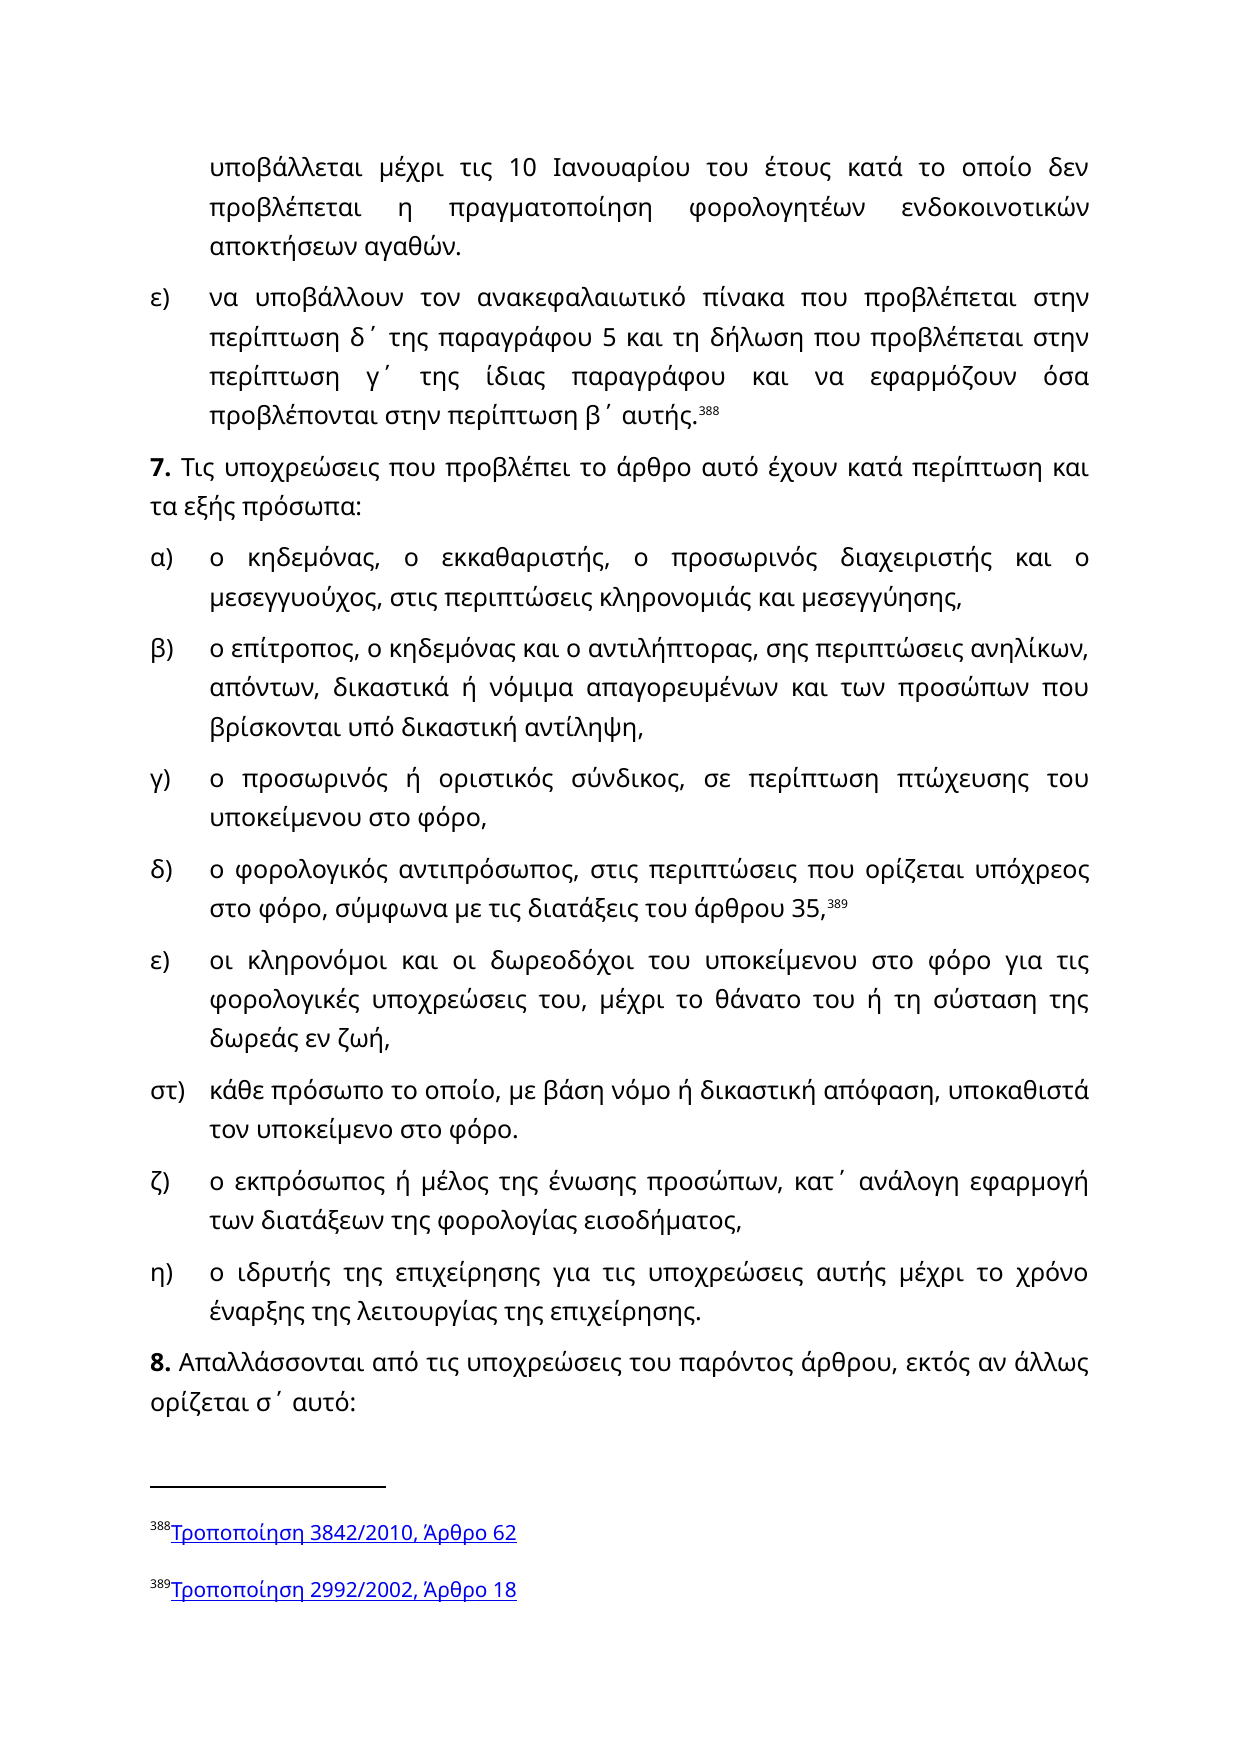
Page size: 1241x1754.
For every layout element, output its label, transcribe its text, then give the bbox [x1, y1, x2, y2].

list β) ο επίτροπος, ο κηδεμόνας και ο αντιλήπτορας, σης περιπτώσεις ανηλίκων, απόντων, δικαστικά ή νόμιμα απαγορευμένων και των προσώπων που βρίσκονται υπό δικαστική αντίληψη, [150, 631, 1090, 743]
text 8. Απαλλάσσονται από τις υποχρεώσεις του παρόντος άρθρου, εκτός αν άλλως ορίζεται σ΄ αυτό: [150, 1345, 1090, 1418]
list ε) να υποβάλλουν τον ανακεφαλαιωτικό πίνακα που προβλέπεται στην περίπτωση δ΄ της παραγράφου 5 και τη δήλωση που προβλέπεται στην περίπτωση γ΄ της ίδιας παραγράφου και να εφαρμόζουν όσα προβλέπονται στην περίπτωση β΄ αυτής. [150, 280, 1090, 432]
list υποβάλλεται μέχρι τις 10 Ιανουαρίου του έτους κατά το οποίο δεν προβλέπεται η πραγματοποίηση φορολογητέων ενδοκοινοτικών αποκτήσεων αγαθών. [150, 150, 1090, 262]
list γ) ο προσωρινός ή οριστικός σύνδικος, σε περίπτωση πτώχευσης του υποκείμενου στο φόρο, [150, 761, 1090, 834]
text Τροποποίηση 3842/2010, Άρθρο 62 [150, 1518, 1090, 1546]
text 7. Τις υποχρεώσεις που προβλέπει το άρθρο αυτό έχουν κατά περίπτωση και τα εξής πρόσωπα: [150, 449, 1090, 522]
text Τροποποίηση 2992/2002, Άρθρο 18 [150, 1576, 1090, 1604]
list στ) κάθε πρόσωπο το οποίο, με βάση νόμο ή δικαστική απόφαση, υποκαθιστά τον υποκείμενο στο φόρο. [150, 1072, 1090, 1146]
list ζ) ο εκπρόσωπος ή μέλος της ένωσης προσώπων, κατ΄ ανάλογη εφαρμογή των διατάξεων της φορολογίας εισοδήματος, [150, 1163, 1090, 1237]
list ε) οι κληρονόμοι και οι δωρεοδόχοι του υποκείμενου στο φόρο για τις φορολογικές υποχρεώσεις του, μέχρι το θάνατο του ή τη σύσταση της δωρεάς εν ζωή, [150, 942, 1090, 1055]
list η) ο ιδρυτής της επιχείρησης για τις υποχρεώσεις αυτής μέχρι το χρόνο έναρξης της λειτουργίας της επιχείρησης. [150, 1254, 1090, 1327]
list δ) ο φορολογικός αντιπρόσωπος, στις περιπτώσεις που ορίζεται υπόχρεος στο φόρο, σύμφωνα με τις διατάξεις του άρθρου 35, [150, 852, 1090, 925]
list α) ο κηδεμόνας, ο εκκαθαριστής, ο προσωρινός διαχειριστής και ο μεσεγγυούχος, στις περιπτώσεις κληρονομιάς και μεσεγγύησης, [150, 540, 1090, 613]
